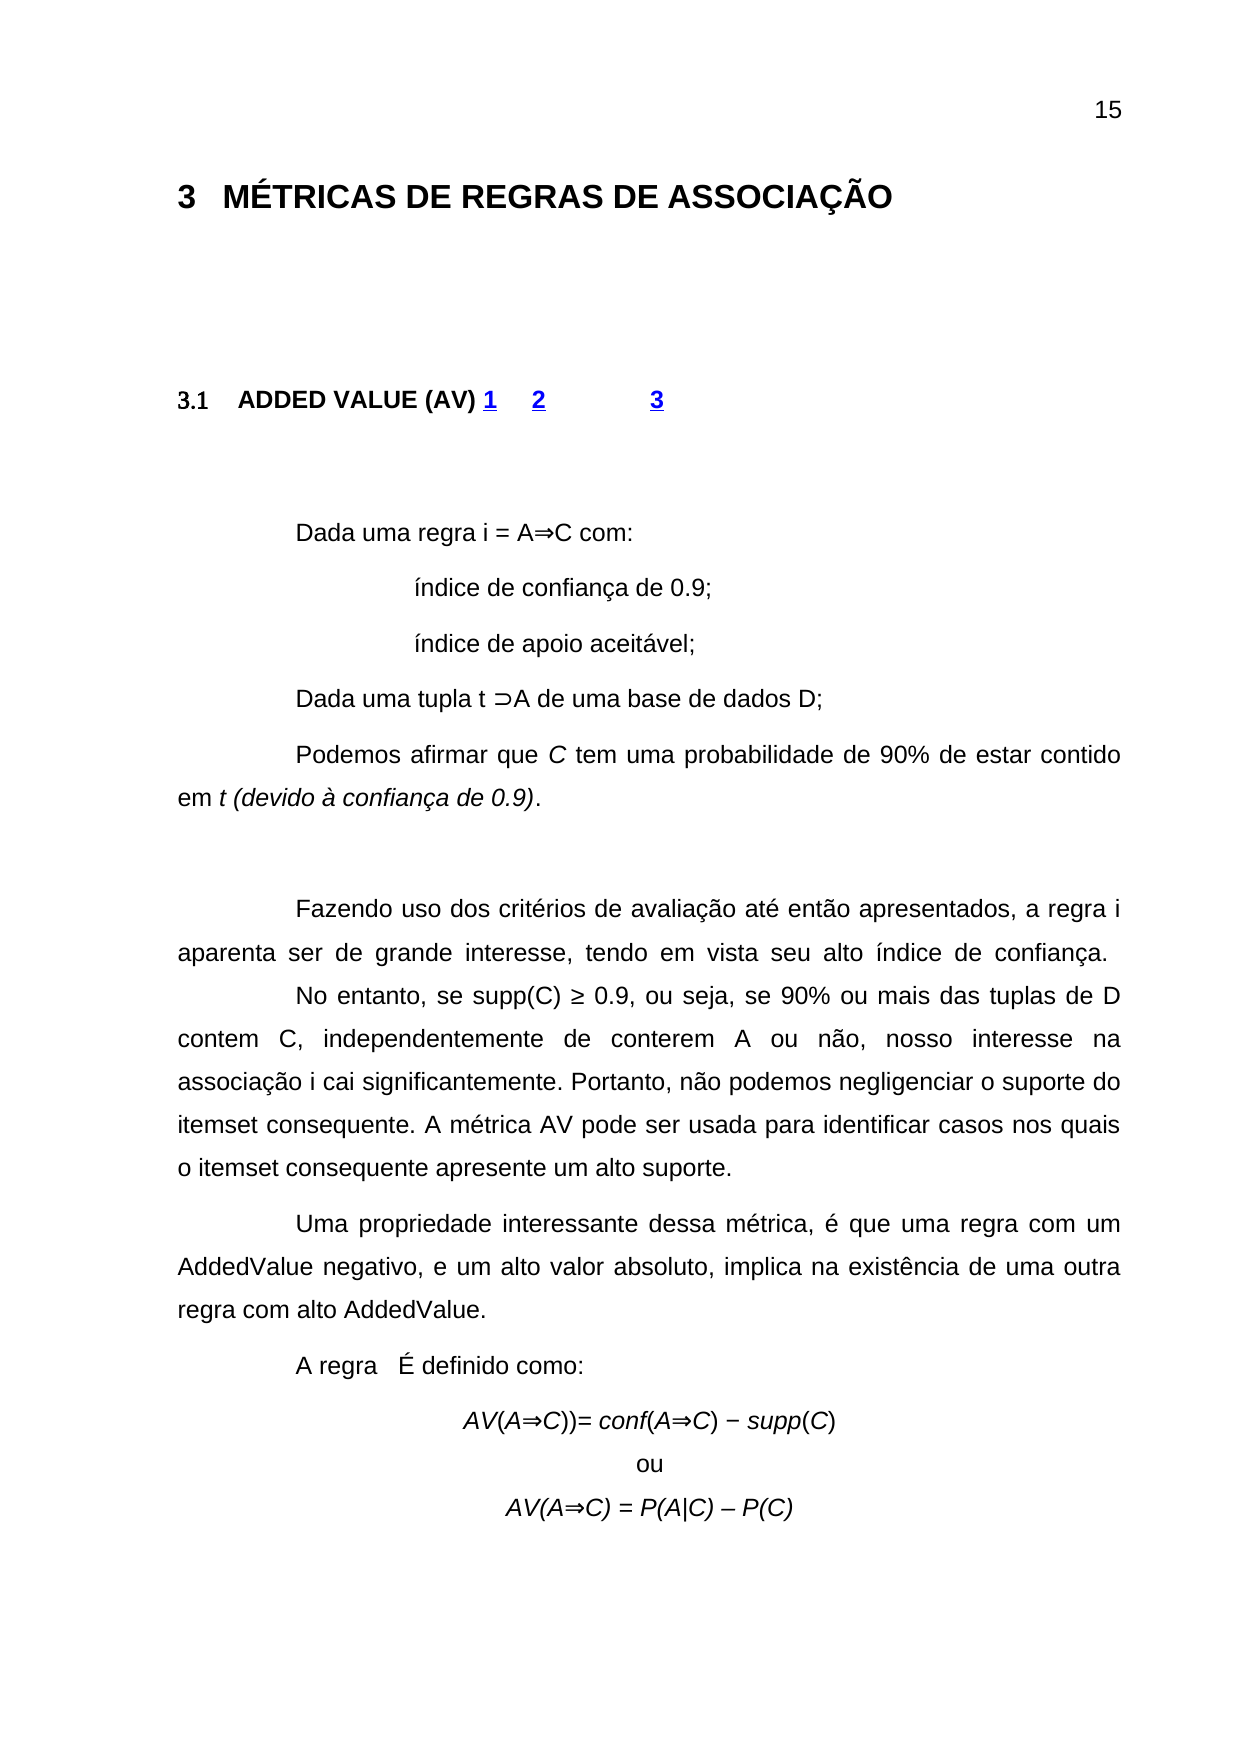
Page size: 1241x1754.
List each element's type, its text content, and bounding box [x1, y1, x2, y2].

subtitle MÉTRICAS DE REGRAS DE ASSOCIAÇÃO [177, 177, 1122, 216]
text AV(A⇒C) = P(A|C) – P(C) [177, 1492, 1122, 1521]
text Dada uma regra i = A⇒C com: [177, 517, 1122, 546]
text ou [177, 1449, 1122, 1478]
text índice de confiança de 0.9; [177, 573, 1122, 602]
text Uma propriedade interessante dessa métrica, é que uma regra com um AddedValue negativo, e um alto valor absoluto, implica na existência de uma outra regra com alto AddedValue. [177, 1209, 1122, 1324]
text AV(A⇒C))= conf(A⇒C) − supp(C) [177, 1406, 1122, 1435]
text índice de apoio aceitável; [177, 629, 1122, 657]
text A regra É definido como: [177, 1351, 1122, 1379]
subtitle Added Value (AV) 1 2 3 [177, 385, 1122, 414]
text Dada uma tupla t ⊃A de uma base de dados D; [177, 684, 1122, 713]
text Fazendo uso dos critérios de avaliação até então apresentados, a regra i aparenta ser de grande interesse, tendo em vista seu alto índice de confiança. No entanto, se supp(C) ≥ 0.9, ou seja, se 90% ou mais das tuplas de D contem C, independentemente de conterem A ou não, nosso interesse na associação i cai significantemente. Portanto, não podemos negligenciar o suporte do itemset consequente. A métrica AV pode ser usada para identificar casos nos quais o itemset consequente apresente um alto suporte. [177, 894, 1122, 1182]
text Podemos afirmar que C tem uma probabilidade de 90% de estar contido em t (devido à confiança de 0.9). [177, 740, 1122, 812]
